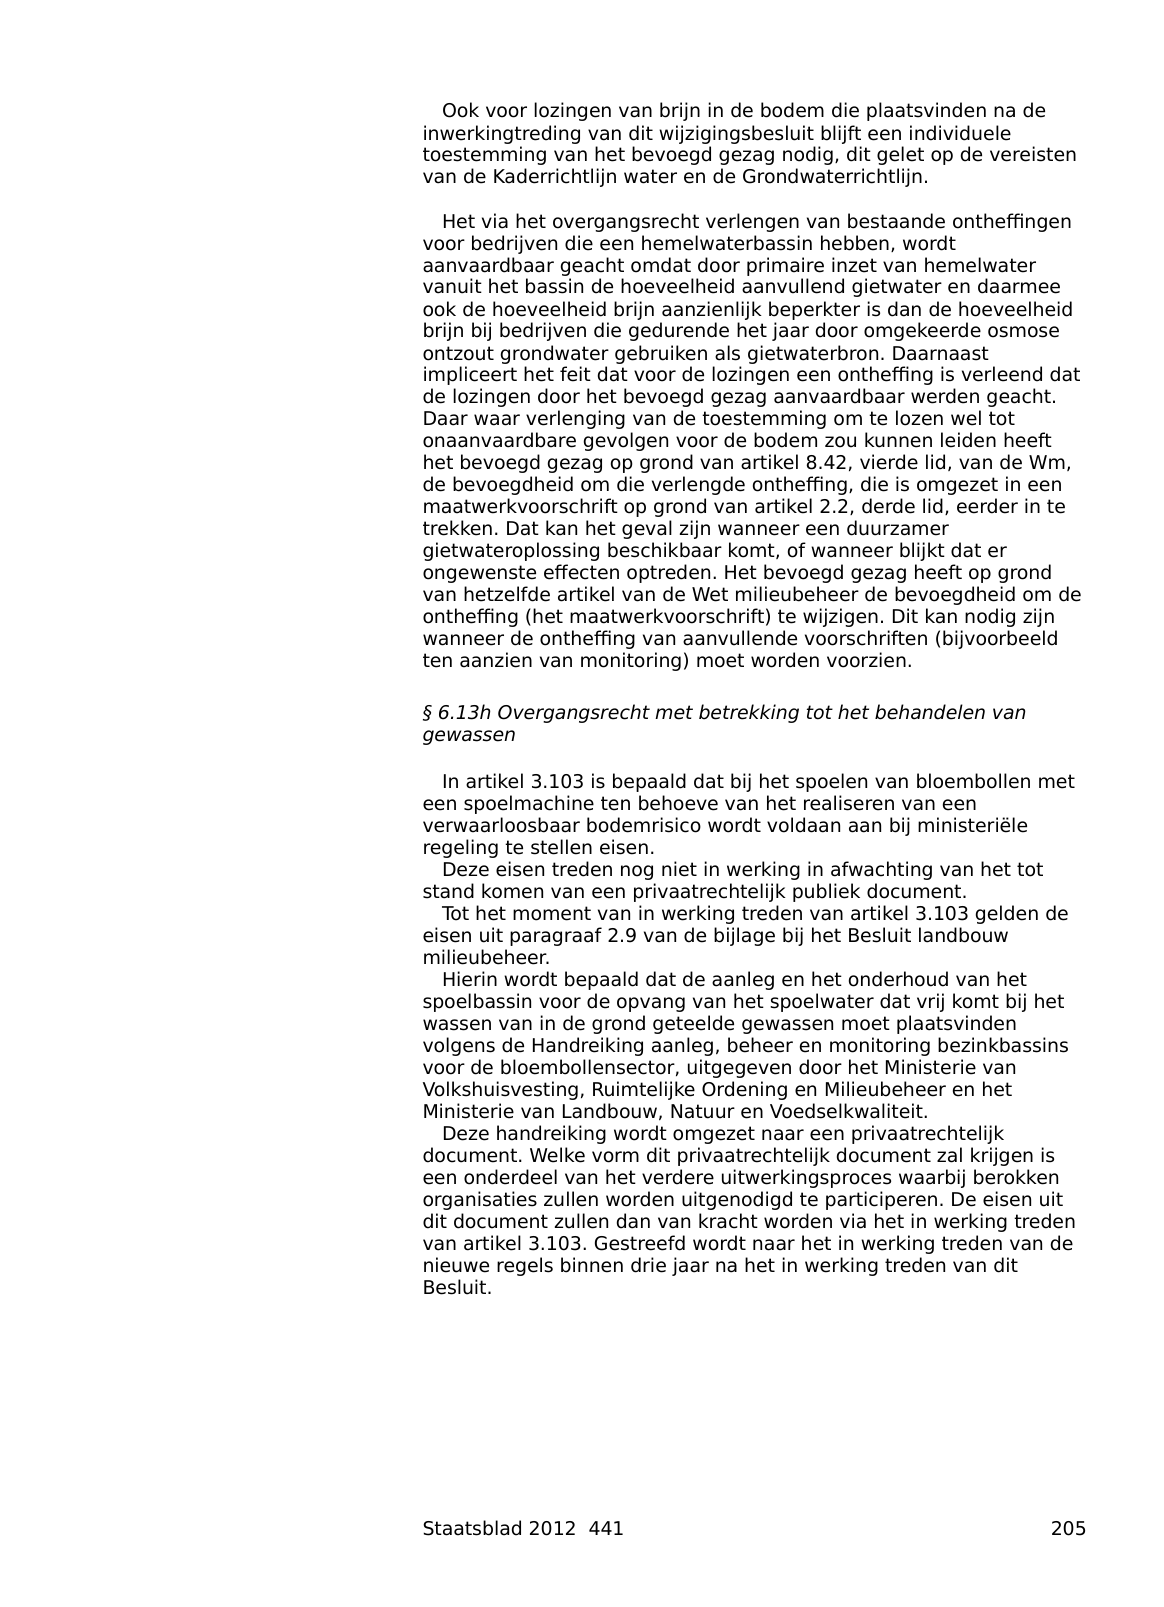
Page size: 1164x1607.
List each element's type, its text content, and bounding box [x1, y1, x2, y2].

text Deze eisen treden nog niet in werking in afwachting van het tot stand komen van een privaatrechtelijk publiek document. [422, 859, 1087, 903]
text Tot het moment van in werking treden van artikel 3.103 gelden de eisen uit paragraaf 2.9 van de bijlage bij het Besluit landbouw milieubeheer. [422, 903, 1087, 969]
text In artikel 3.103 is bepaald dat bij het spoelen van bloembollen met een spoelmachine ten behoeve van het realiseren van een verwaarloosbaar bodemrisico wordt voldaan aan bij ministeriële regeling te stellen eisen. [422, 771, 1087, 859]
text Hierin wordt bepaald dat de aanleg en het onderhoud van het spoelbassin voor de opvang van het spoelwater dat vrij komt bij het wassen van in de grond geteelde gewassen moet plaatsvinden volgens de Handreiking aanleg, beheer en monitoring bezinkbassins voor de bloembollensector, uitgegeven door het Ministerie van Volkshuisvesting, Ruimtelijke Ordening en Milieubeheer en het Ministerie van Landbouw, Natuur en Voedselkwaliteit. [422, 969, 1087, 1123]
text Het via het overgangsrecht verlengen van bestaande ontheffingen voor bedrijven die een hemelwaterbassin hebben, wordt aanvaardbaar geacht omdat door primaire inzet van hemelwater vanuit het bassin de hoeveelheid aanvullend gietwater en daarmee ook de hoeveelheid brijn aanzienlijk beperkter is dan de hoeveelheid brijn bij bedrijven die gedurende het jaar door omgekeerde osmose ontzout grondwater gebruiken als gietwaterbron. Daarnaast impliceert het feit dat voor de lozingen een ontheffing is verleend dat de lozingen door het bevoegd gezag aanvaardbaar werden geacht. Daar waar verlenging van de toestemming om te lozen wel tot onaanvaardbare gevolgen voor de bodem zou kunnen leiden heeft het bevoegd gezag op grond van artikel 8.42, vierde lid, van de Wm, de bevoegdheid om die verlengde ontheffing, die is omgezet in een maatwerkvoorschrift op grond van artikel 2.2, derde lid, eerder in te trekken. Dat kan het geval zijn wanneer een duurzamer gietwateroplossing beschikbaar komt, of wanneer blijkt dat er ongewenste effecten optreden. Het bevoegd gezag heeft op grond van hetzelfde artikel van de Wet milieubeheer de bevoegdheid om de ontheffing (het maatwerkvoorschrift) te wijzigen. Dit kan nodig zijn wanneer de ontheffing van aanvullende voorschriften (bijvoorbeeld ten aanzien van monitoring) moet worden voorzien. [422, 211, 1087, 672]
text Deze handreiking wordt omgezet naar een privaatrechtelijk document. Welke vorm dit privaatrechtelijk document zal krijgen is een onderdeel van het verdere uitwerkingsproces waarbij berokken organisaties zullen worden uitgenodigd te participeren. De eisen uit dit document zullen dan van kracht worden via het in werking treden van artikel 3.103. Gestreefd wordt naar het in werking treden van de nieuwe regels binnen drie jaar na het in werking treden van dit Besluit. [422, 1123, 1087, 1298]
subtitle § 6.13h Overgangsrecht met betrekking tot het behandelen van gewassen [422, 702, 1087, 746]
text Ook voor lozingen van brijn in de bodem die plaatsvinden na de inwerkingtreding van dit wijzigingsbesluit blijft een individuele toestemming van het bevoegd gezag nodig, dit gelet op de vereisten van de Kaderrichtlijn water en de Grondwaterrichtlijn. [422, 100, 1087, 188]
